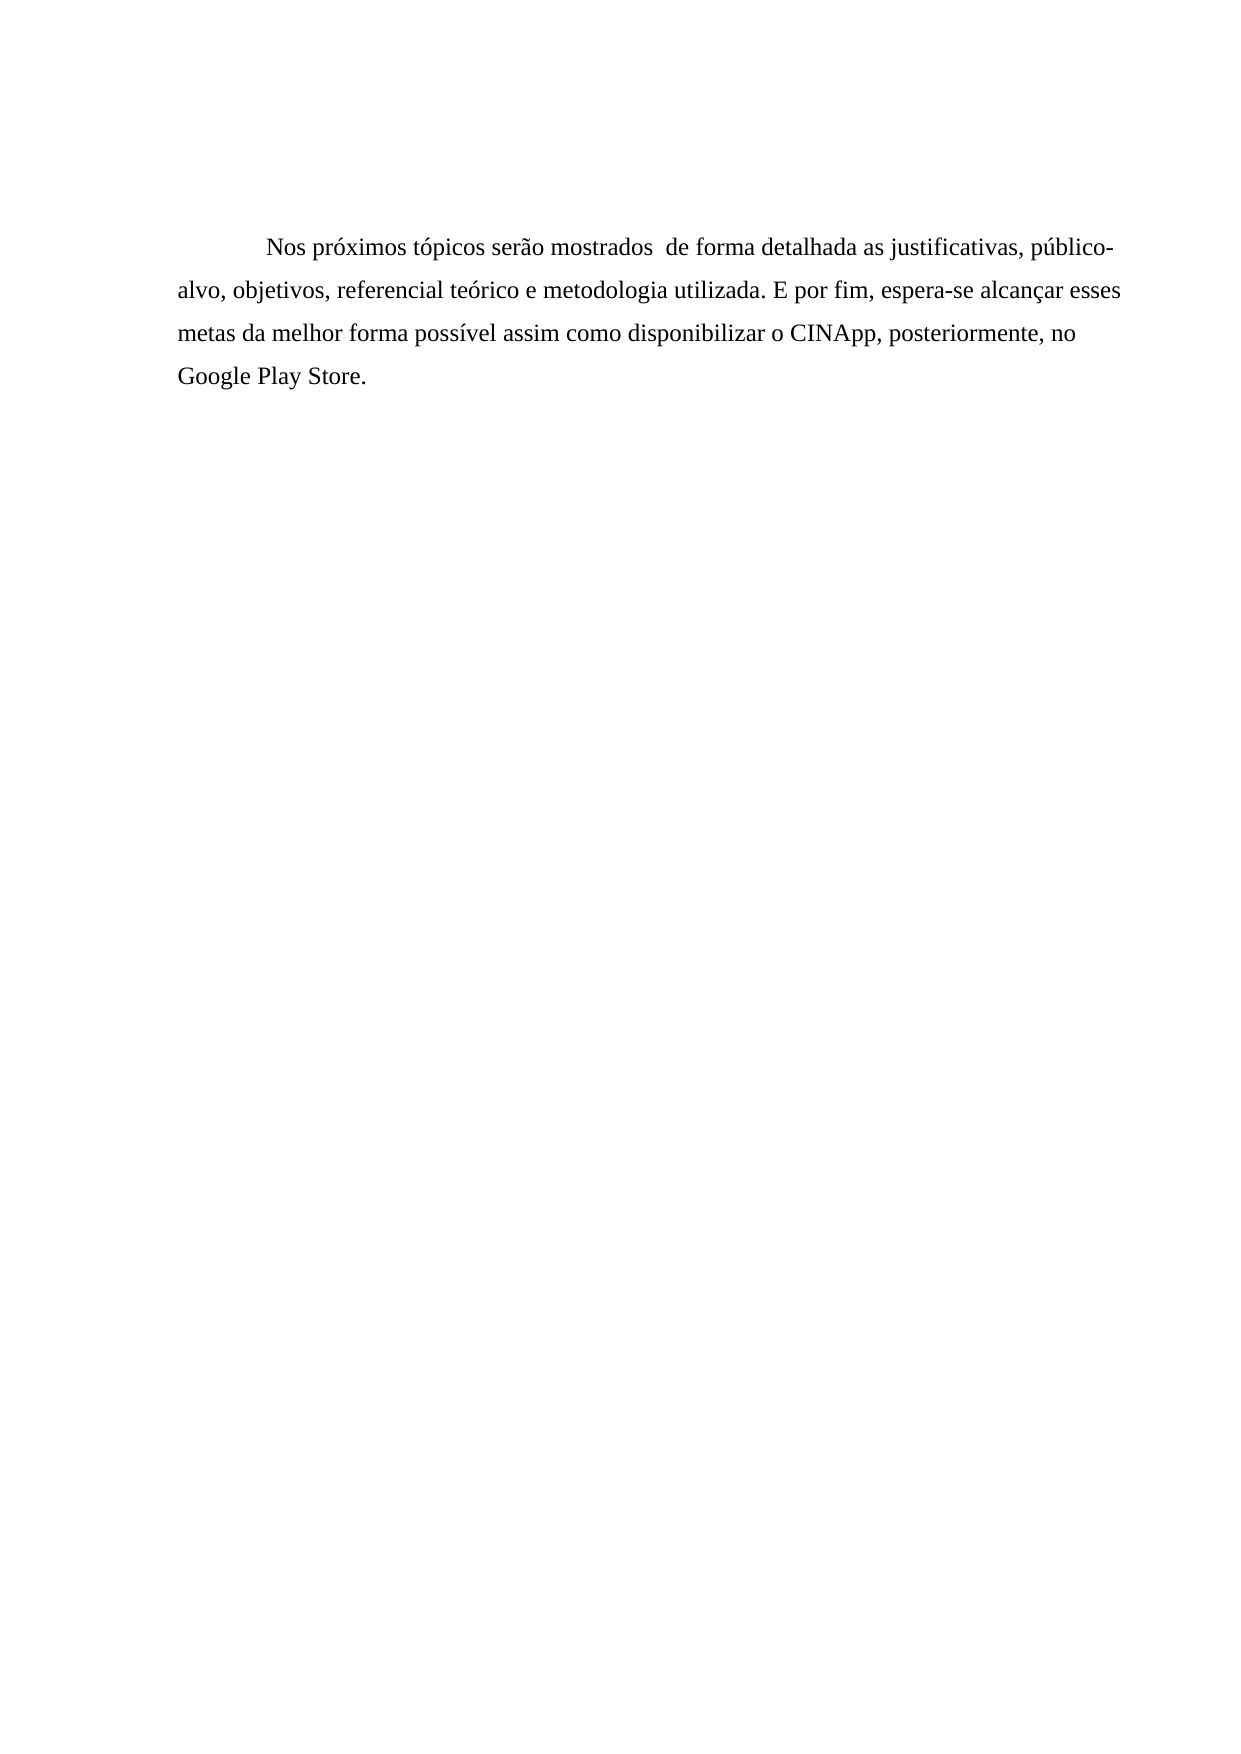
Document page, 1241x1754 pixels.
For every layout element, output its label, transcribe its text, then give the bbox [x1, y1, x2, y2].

text Nos próximos tópicos serão mostrados de forma detalhada as justificativas, público-alvo, objetivos, referencial teórico e metodologia utilizada. E por fim, espera-se alcançar esses metas da melhor forma possível assim como disponibilizar o CINApp, posteriormente, no Google Play Store. [177, 232, 1122, 390]
